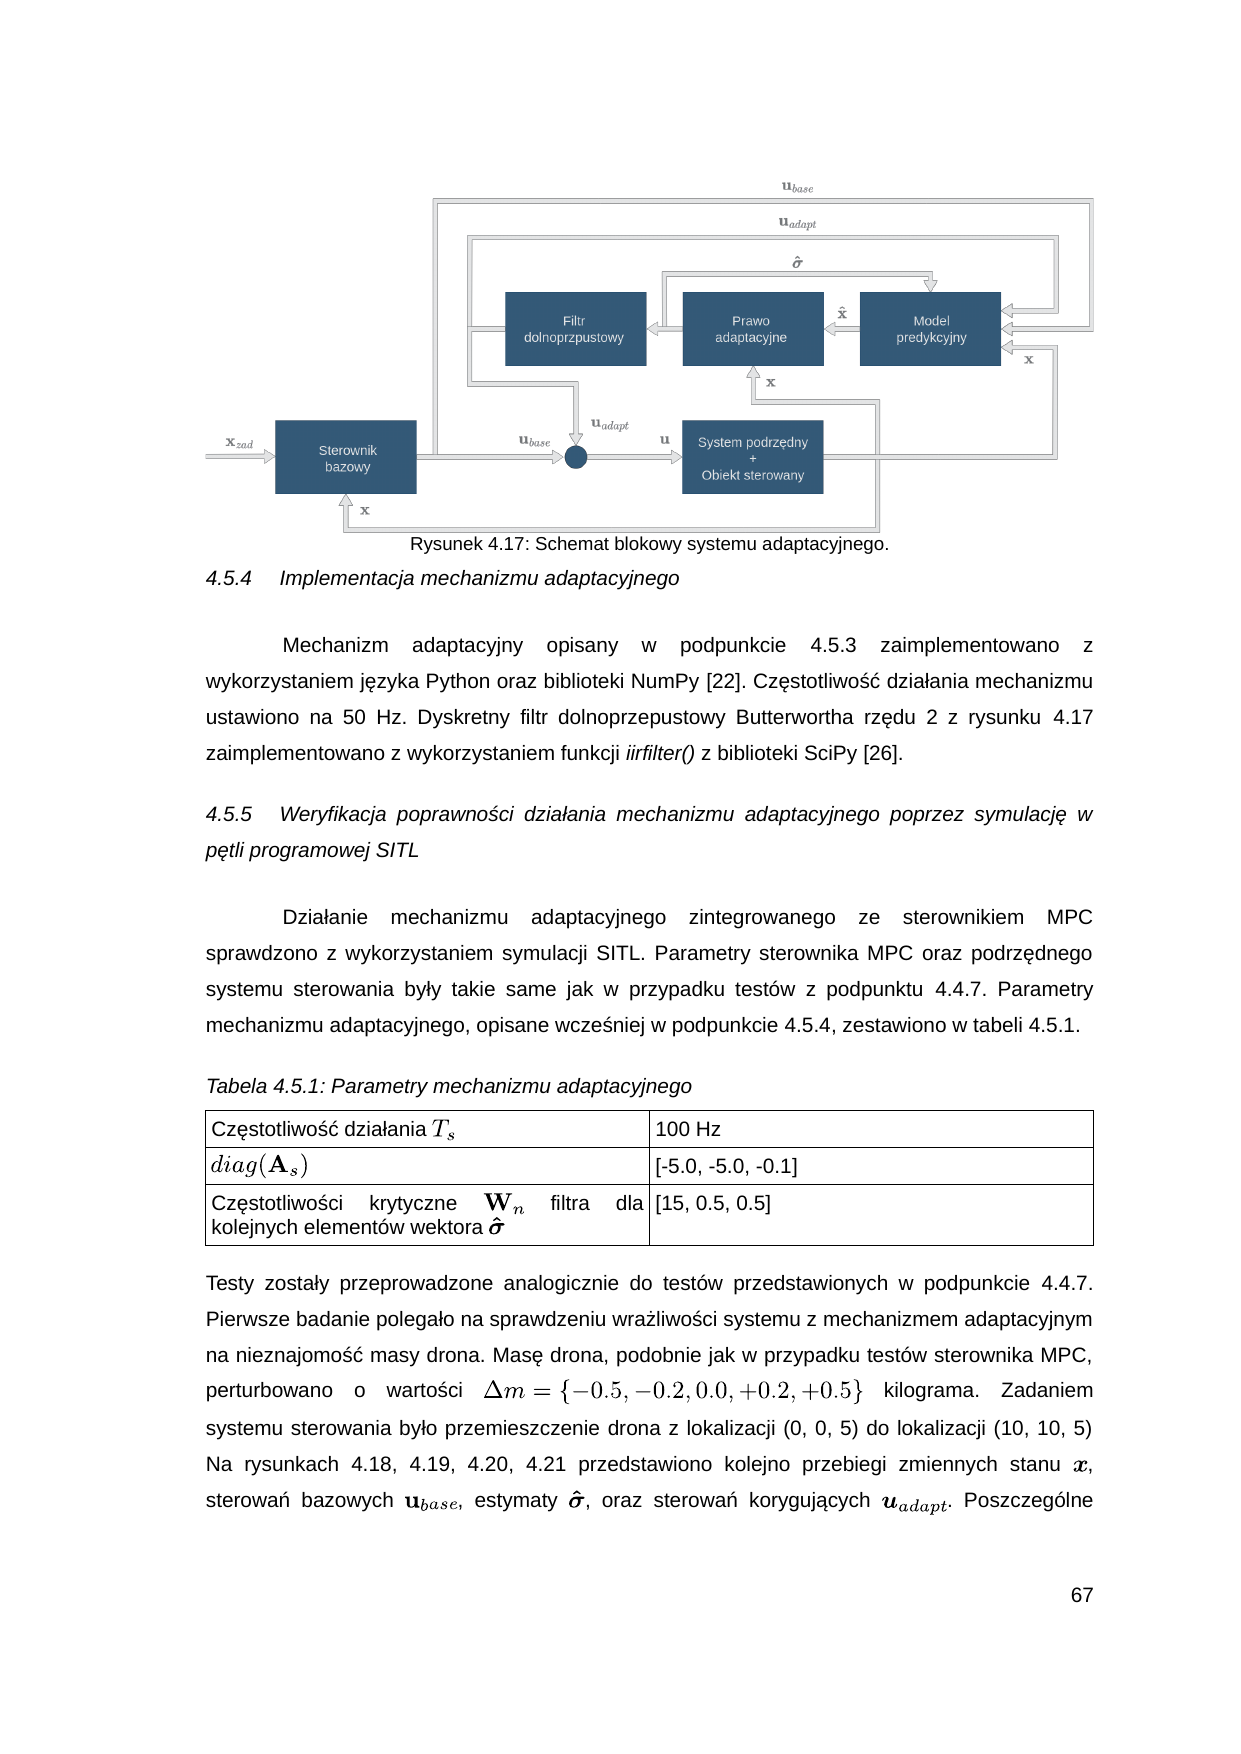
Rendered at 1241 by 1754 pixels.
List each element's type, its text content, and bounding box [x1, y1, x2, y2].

text Tabela 4.5.1: Parametry mechanizmu adaptacyjnego [206, 1074, 1093, 1098]
table_header Częstotliwość działania [206, 1111, 649, 1147]
text Rysunek 4.17: Schemat blokowy systemu adaptacyjnego. [206, 533, 1093, 554]
subtitle [206, 147, 1093, 163]
table_cell Częstotliwości krytyczne filtra dla kolejnych elementów wektora [206, 1185, 649, 1244]
table_header 100 Hz [650, 1111, 1093, 1147]
table_cell [206, 1148, 649, 1184]
text Testy zostały przeprowadzone analogicznie do testów przedstawionych w podpunkcie 4.4.7. Pierwsze badanie polegało na sprawdzeniu wrażliwości systemu z mechanizmem adaptacyjnym na nieznajomość masy drona. Masę drona, podobnie jak w przypadku testów sterownika MPC, perturbowano o wartości kilograma. Zadaniem systemu sterowania było przemieszczenie drona z lokalizacji (0, 0, 5) do lokalizacji (10, 10, 5) Na rysunkach 4.18, 4.19, 4.20, 4.21 przedstawiono kolejno przebiegi zmiennych stanu , sterowań bazowych , estymaty , oraz sterowań korygujących . Poszczególne [206, 1271, 1093, 1515]
subtitle Weryfikacja poprawności działania mechanizmu adaptacyjnego poprzez symulację w pętli programowej SITL [206, 802, 1093, 862]
picture [205, 163, 1094, 533]
table_cell [-5.0, -5.0, -0.1] [650, 1148, 1093, 1184]
subtitle Implementacja mechanizmu adaptacyjnego [206, 554, 1093, 590]
text Mechanizm adaptacyjny opisany w podpunkcie 4.5.3 zaimplementowano z wykorzystaniem języka Python oraz biblioteki NumPy [22]. Częstotliwość działania mechanizmu ustawiono na 50 Hz. Dyskretny filtr dolnoprzepustowy Butterwortha rzędu 2 z rysunku 4.17 zaimplementowano z wykorzystaniem funkcji iirfilter() z biblioteki SciPy [26]. [206, 633, 1093, 765]
text Działanie mechanizmu adaptacyjnego zintegrowanego ze sterownikiem MPC sprawdzono z wykorzystaniem symulacji SITL. Parametry sterownika MPC oraz podrzędnego systemu sterowania były takie same jak w przypadku testów z podpunktu 4.4.7. Parametry mechanizmu adaptacyjnego, opisane wcześniej w podpunkcie 4.5.4, zestawiono w tabeli 4.5.1. [206, 905, 1093, 1037]
table_cell [15, 0.5, 0.5] [650, 1185, 1093, 1244]
